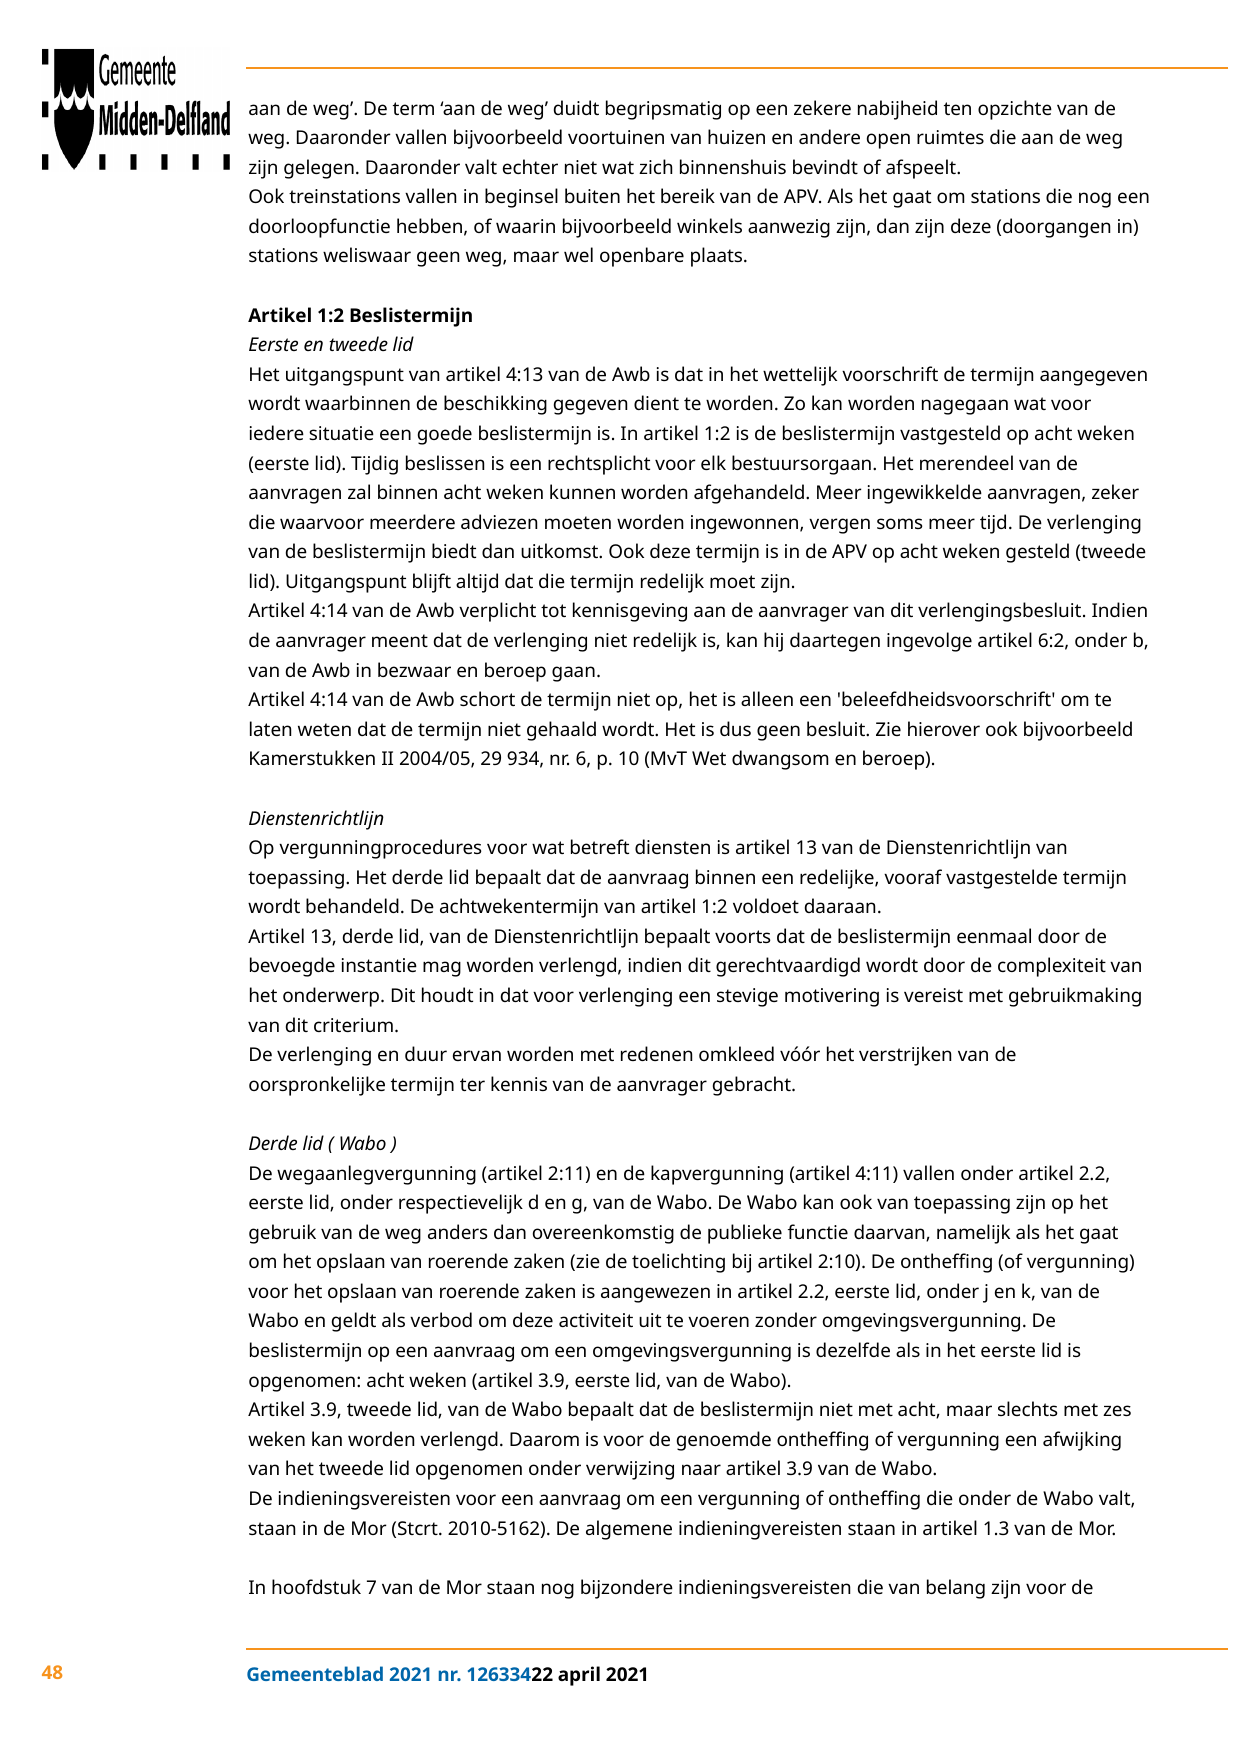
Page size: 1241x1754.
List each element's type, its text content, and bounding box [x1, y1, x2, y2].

text In hoofdstuk 7 van de Mor staan nog bijzondere indieningsvereisten die van belang zijn voor de [248, 1574, 1152, 1600]
text Op vergunningprocedures voor wat betreft diensten is artikel 13 van de Dienstenrichtlijn van toepassing. Het derde lid bepaalt dat de aanvraag binnen een redelijke, vooraf vastgestelde termijn wordt behandeld. De achtwekentermijn van artikel 1:2 voldoet daaraan. [248, 834, 1152, 919]
text Artikel 4:14 van de Awb schort de termijn niet op, het is alleen een 'beleefdheidsvoorschrift' om te laten weten dat de termijn niet gehaald wordt. Het is dus geen besluit. Zie hierover ook bijvoorbeeld Kamerstukken II 2004/05, 29 934, nr. 6, p. 10 (MvT Wet dwangsom en beroep). [248, 686, 1152, 771]
text Artikel 13, derde lid, van de Dienstenrichtlijn bepaalt voorts dat de beslistermijn eenmaal door de bevoegde instantie mag worden verlengd, indien dit gerechtvaardigd wordt door de complexiteit van het onderwerp. Dit houdt in dat voor verlenging een stevige motivering is vereist met gebruikmaking van dit criterium. [248, 923, 1152, 1038]
text Eerste en tweede lid [248, 331, 1152, 357]
text Het uitgangspunt van artikel 4:13 van de Awb is dat in het wettelijk voorschrift de termijn aangegeven wordt waarbinnen de beschikking gegeven dient te worden. Zo kan worden nagegaan wat voor iedere situatie een goede beslistermijn is. In artikel 1:2 is de beslistermijn vastgesteld op acht weken (eerste lid). Tijdig beslissen is een rechtsplicht voor elk bestuursorgaan. Het merendeel van de aanvragen zal binnen acht weken kunnen worden afgehandeld. Meer ingewikkelde aanvragen, zeker die waarvoor meerdere adviezen moeten worden ingewonnen, vergen soms meer tijd. De verlenging van de beslistermijn biedt dan uitkomst. Ook deze termijn is in de APV op acht weken gesteld (tweede lid). Uitgangspunt blijft altijd dat die termijn redelijk moet zijn. [248, 361, 1152, 594]
text De verlenging en duur ervan worden met redenen omkleed vóór het verstrijken van de oorspronkelijke termijn ter kennis van de aanvrager gebracht. [248, 1041, 1152, 1097]
text Artikel 4:14 van de Awb verplicht tot kennisgeving aan de aanvrager van dit verlengingsbesluit. Indien de aanvrager meent dat de verlenging niet redelijk is, kan hij daartegen ingevolge artikel 6:2, onder b, van de Awb in bezwaar en beroep gaan. [248, 598, 1152, 683]
text aan de weg’. De term ‘aan de weg’ duidt begripsmatig op een zekere nabijheid ten opzichte van de weg. Daaronder vallen bijvoorbeeld voortuinen van huizen en andere open ruimtes die aan de weg zijn gelegen. Daaronder valt echter niet wat zich binnenshuis bevindt of afspeelt. [248, 95, 1152, 180]
text De indieningsvereisten voor een aanvraag om een vergunning of ontheffing die onder de Wabo valt, staan in de Mor (Stcrt. 2010-5162). De algemene indieningvereisten staan in artikel 1.3 van de Mor. [248, 1485, 1152, 1541]
text Artikel 3.9, tweede lid, van de Wabo bepaalt dat de beslistermijn niet met acht, maar slechts met zes weken kan worden verlengd. Daarom is voor de genoemde ontheffing of vergunning een afwijking van het tweede lid opgenomen onder verwijzing naar artikel 3.9 van de Wabo. [248, 1396, 1152, 1481]
text Derde lid ( Wabo ) [248, 1130, 1152, 1156]
text De wegaanlegvergunning (artikel 2:11) en de kapvergunning (artikel 4:11) vallen onder artikel 2.2, eerste lid, onder respectievelijk d en g, van de Wabo. De Wabo kan ook van toepassing zijn op het gebruik van de weg anders dan overeenkomstig de publieke functie daarvan, namelijk als het gaat om het opslaan van roerende zaken (zie de toelichting bij artikel 2:10). De ontheffing (of vergunning) voor het opslaan van roerende zaken is aangewezen in artikel 2.2, eerste lid, onder j en k, van de Wabo en geldt als verbod om deze activiteit uit te voeren zonder omgevingsvergunning. De beslistermijn op een aanvraag om een omgevingsvergunning is dezelfde als in het eerste lid is opgenomen: acht weken (artikel 3.9, eerste lid, van de Wabo). [248, 1160, 1152, 1393]
picture [41, 47, 231, 172]
text Ook treinstations vallen in beginsel buiten het bereik van de APV. Als het gaat om stations die nog een doorloopfunctie hebben, of waarin bijvoorbeeld winkels aanwezig zijn, dan zijn deze (doorgangen in) stations weliswaar geen weg, maar wel openbare plaats. [248, 183, 1152, 268]
text Dienstenrichtlijn [248, 805, 1152, 831]
text Artikel 1:2 Beslistermijn [248, 302, 1152, 328]
